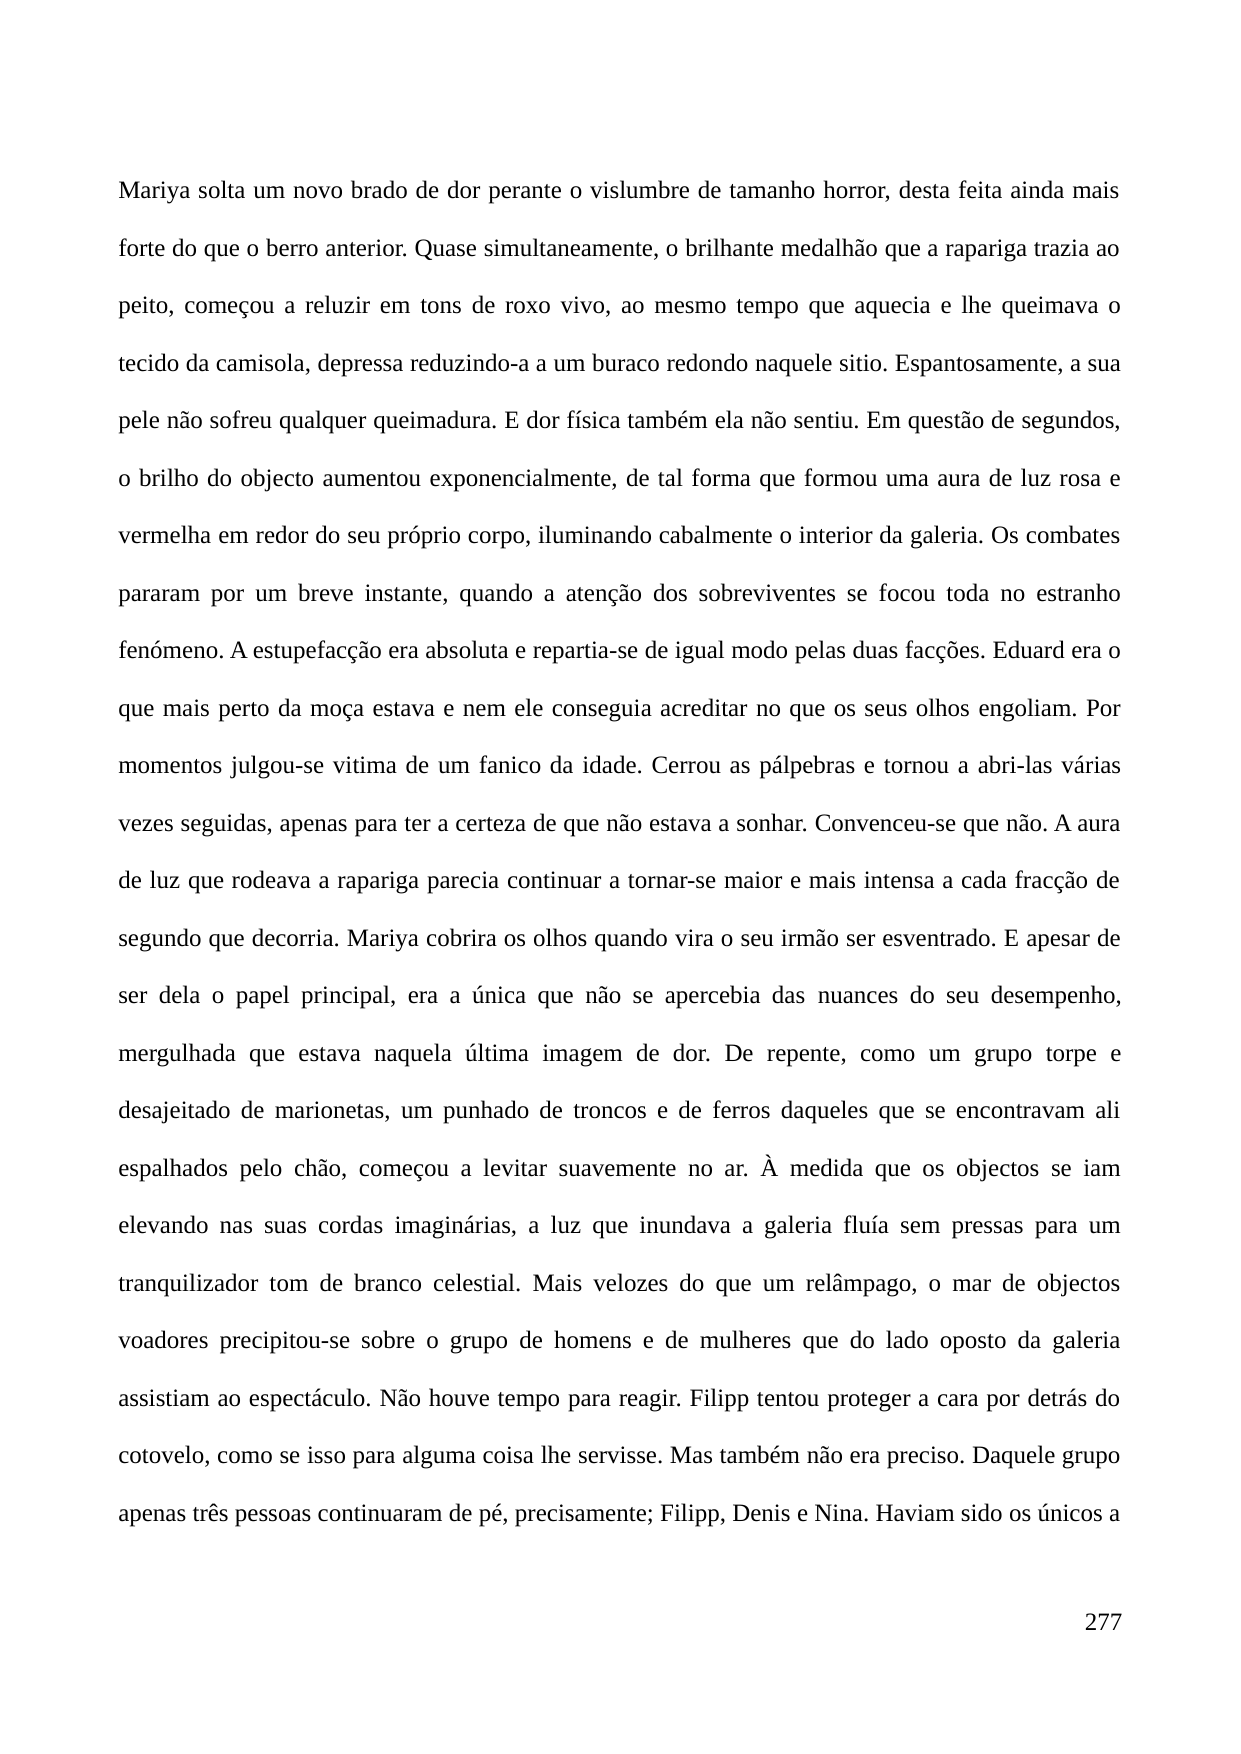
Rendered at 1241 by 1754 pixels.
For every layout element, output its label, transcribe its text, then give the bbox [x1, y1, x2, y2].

text Mariya solta um novo brado de dor perante o vislumbre de tamanho horror, desta feita ainda mais forte do que o berro anterior. Quase simultaneamente, o brilhante medalhão que a rapariga trazia ao peito, começou a reluzir em tons de roxo vivo, ao mesmo tempo que aquecia e lhe queimava o tecido da camisola, depressa reduzindo-a a um buraco redondo naquele sitio. Espantosamente, a sua pele não sofreu qualquer queimadura. E dor física também ela não sentiu. Em questão de segundos, o brilho do objecto aumentou exponencialmente, de tal forma que formou uma aura de luz rosa e vermelha em redor do seu próprio corpo, iluminando cabalmente o interior da galeria. Os combates pararam por um breve instante, quando a atenção dos sobreviventes se focou toda no estranho fenómeno. A estupefacção era absoluta e repartia-se de igual modo pelas duas facções. Eduard era o que mais perto da moça estava e nem ele conseguia acreditar no que os seus olhos engoliam. Por momentos julgou-se vitima de um fanico da idade. Cerrou as pálpebras e tornou a abri-las várias vezes seguidas, apenas para ter a certeza de que não estava a sonhar. Convenceu-se que não. A aura de luz que rodeava a rapariga parecia continuar a tornar-se maior e mais intensa a cada fracção de segundo que decorria. Mariya cobrira os olhos quando vira o seu irmão ser esventrado. E apesar de ser dela o papel principal, era a única que não se apercebia das nuances do seu desempenho, mergulhada que estava naquela última imagem de dor. De repente, como um grupo torpe e desajeitado de marionetas, um punhado de troncos e de ferros daqueles que se encontravam ali espalhados pelo chão, começou a levitar suavemente no ar. À medida que os objectos se iam elevando nas suas cordas imaginárias, a luz que inundava a galeria fluía sem pressas para um tranquilizador tom de branco celestial. Mais velozes do que um relâmpago, o mar de objectos voadores precipitou-se sobre o grupo de homens e de mulheres que do lado oposto da galeria assistiam ao espectáculo. Não houve tempo para reagir. Filipp tentou proteger a cara por detrás do cotovelo, como se isso para alguma coisa lhe servisse. Mas também não era preciso. Daquele grupo apenas três pessoas continuaram de pé, precisamente; Filipp, Denis e Nina. Haviam sido os únicos a [118, 176, 1122, 1527]
